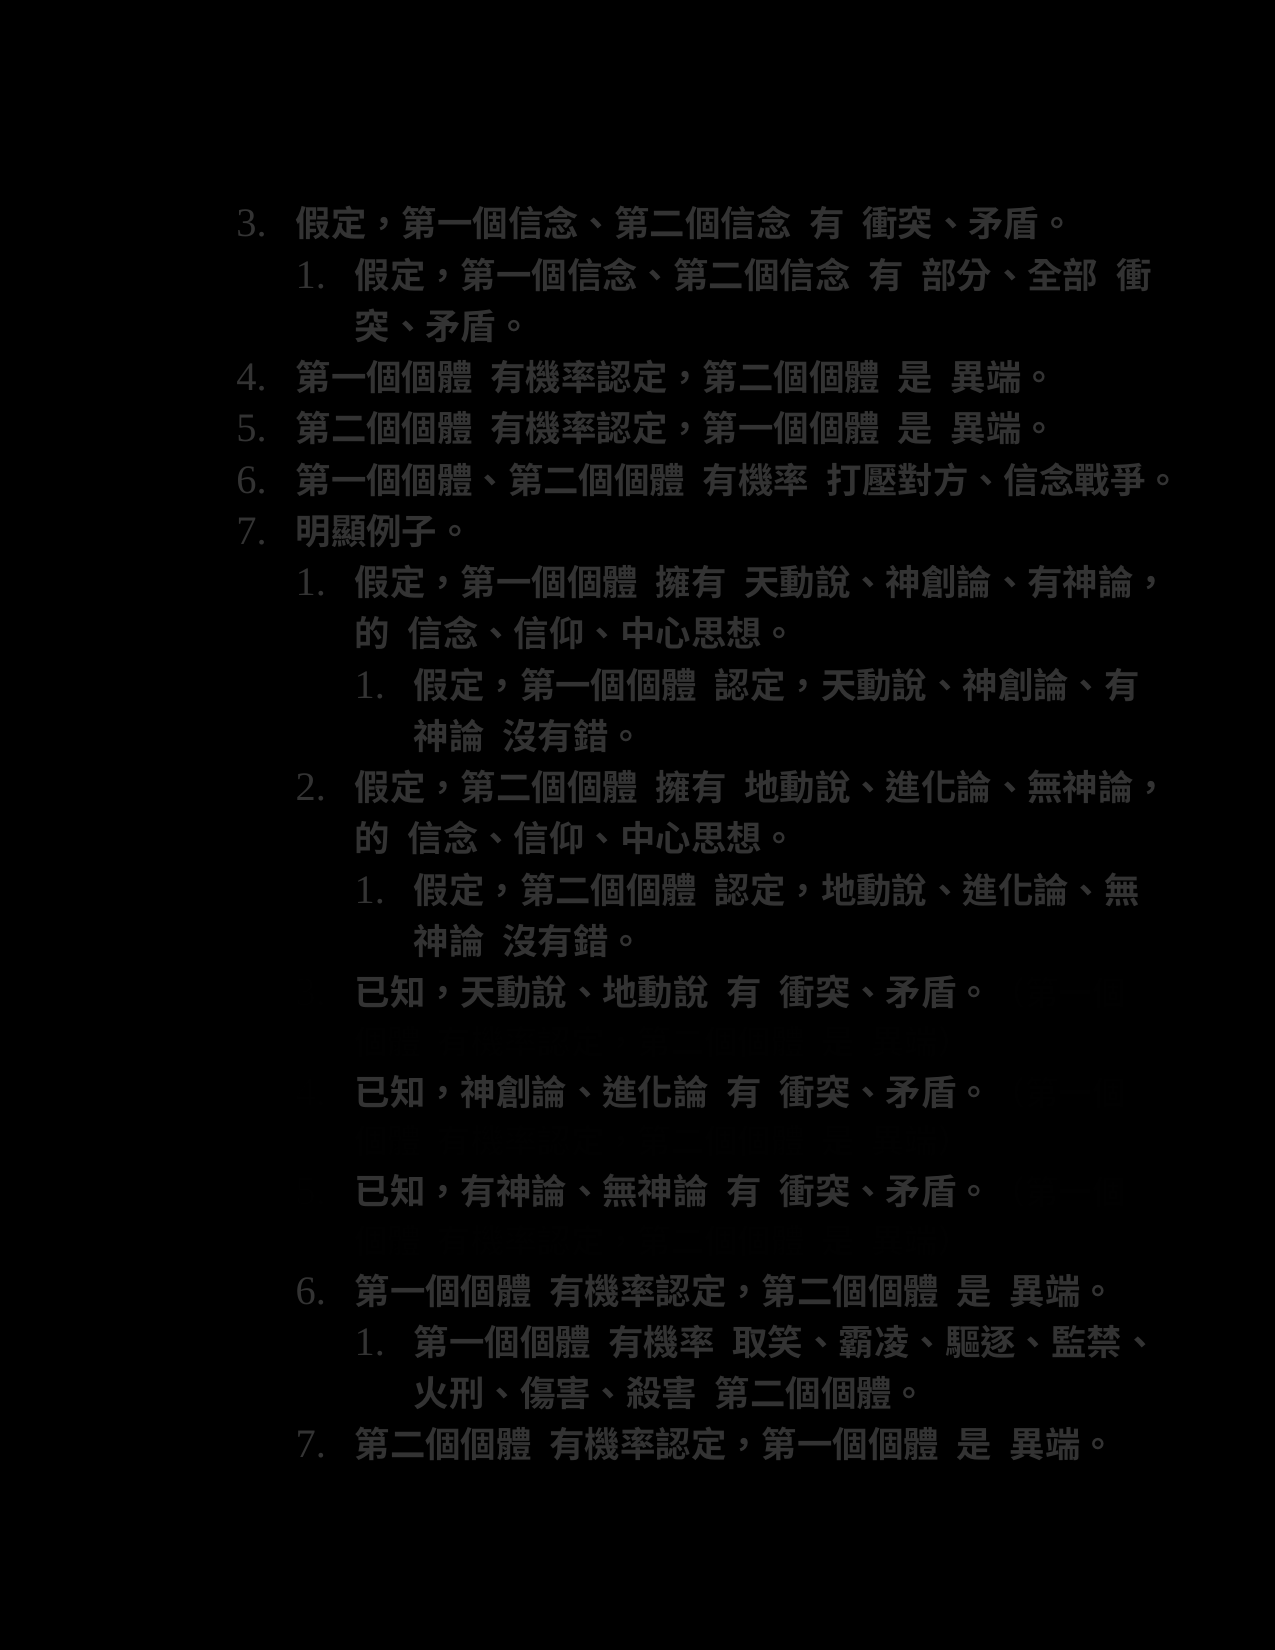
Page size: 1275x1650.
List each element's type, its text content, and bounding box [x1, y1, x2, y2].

list 已知，神創論、進化論 有 衝突、矛盾。（第一個個體 有機率認定，第二個個體 是 異端） [295, 1064, 1157, 1163]
list 第二個個體 有機率認定，第一個個體 是 異端。 [295, 1417, 1157, 1468]
list 假定，第一個個體 擁有 天動說、神創論、有神論，的 信念、信仰、中心思想。 [295, 554, 1157, 657]
list 第二個個體 有機率認定，第一個個體 是 異端。 [236, 401, 1157, 452]
list 第一個個體、第二個個體 有機率 打壓對方、信念戰爭。 [236, 452, 1157, 503]
list 第一個個體 有機率認定，第二個個體 是 異端。 [295, 1263, 1157, 1314]
list 已知，天動說、地動說 有 衝突、矛盾。（第一個個體 有機率認定，第二個個體 是 異端） [295, 964, 1157, 1064]
list 假定，第二個個體 認定，地動說、進化論、無神論 沒有錯。 [354, 862, 1157, 964]
list 第一個個體 有機率認定，第二個個體 是 異端。 [236, 349, 1157, 401]
list 已知，有神論、無神論 有 衝突、矛盾。（第一個個體 有機率認定，第二個個體 是 異端） [295, 1163, 1157, 1263]
list 假定，第二個個體 擁有 地動說、進化論、無神論，的 信念、信仰、中心思想。 [295, 759, 1157, 862]
list 假定，第一個個體 認定，天動說、神創論、有神論 沒有錯。 [354, 657, 1157, 759]
list 第一個個體 有機率 取笑、霸凌、驅逐、監禁、火刑、傷害、殺害 第二個個體。 [354, 1314, 1157, 1417]
list 明顯例子。 [236, 503, 1157, 554]
list 假定，第一個信念、第二個信念 有 衝突、矛盾。 [236, 196, 1157, 247]
list 假定，第一個信念、第二個信念 有 部分、全部 衝突、矛盾。 [295, 247, 1157, 349]
